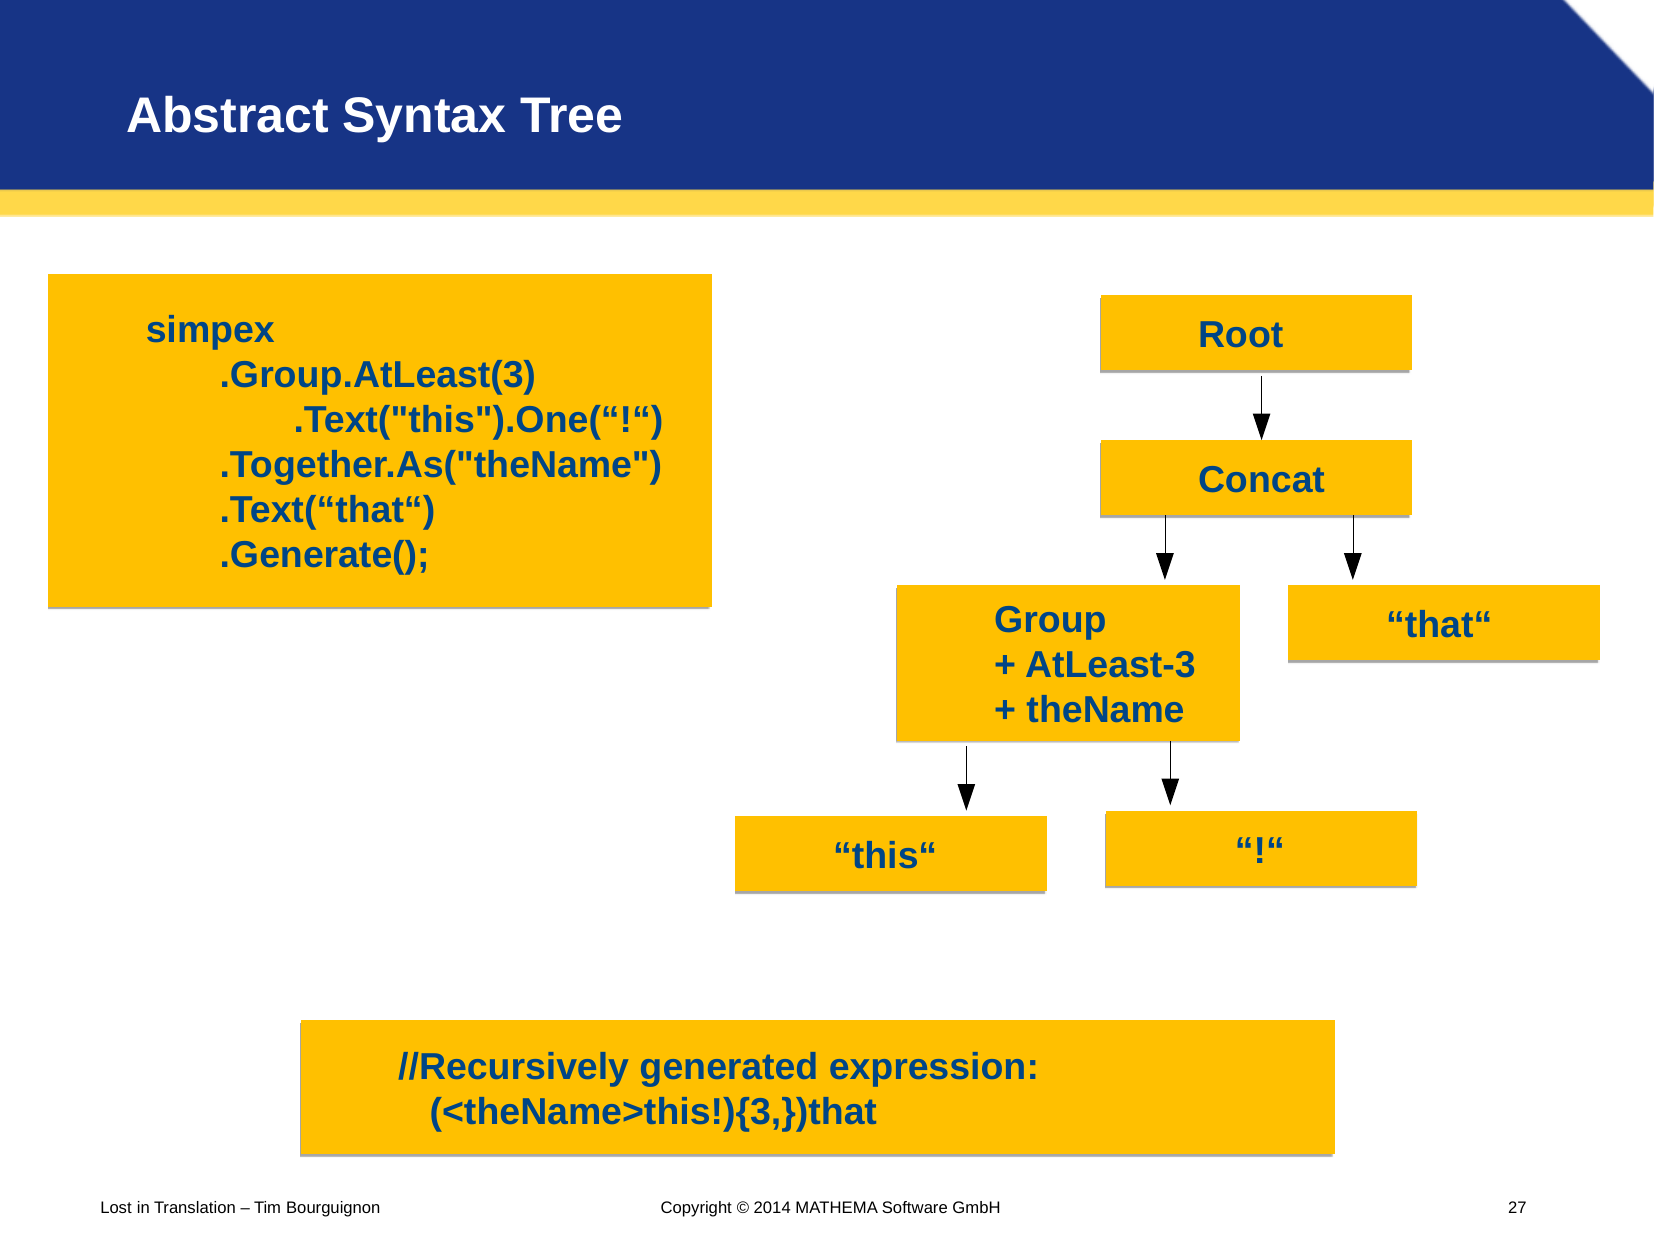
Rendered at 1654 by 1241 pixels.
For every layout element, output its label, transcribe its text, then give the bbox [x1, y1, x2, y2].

text_box Group + AtLeast-3 + theName [897, 585, 1240, 741]
text_box Root [1101, 295, 1412, 370]
picture [0, 0, 1654, 1241]
text_box simpex .Group.AtLeast(3) .Text("this").One(“!“) .Together.As("theName") .Text(“that“) .Generate(); [48, 274, 712, 607]
text_box Concat [1101, 440, 1412, 515]
text_box //Recursively generated expression: (<theName>this!){3,})that [301, 1020, 1335, 1154]
text_box “that“ [1288, 585, 1600, 660]
title Abstract Syntax Tree [126, 69, 1198, 162]
text_box “this“ [735, 816, 1047, 891]
text_box “!“ [1106, 811, 1417, 886]
